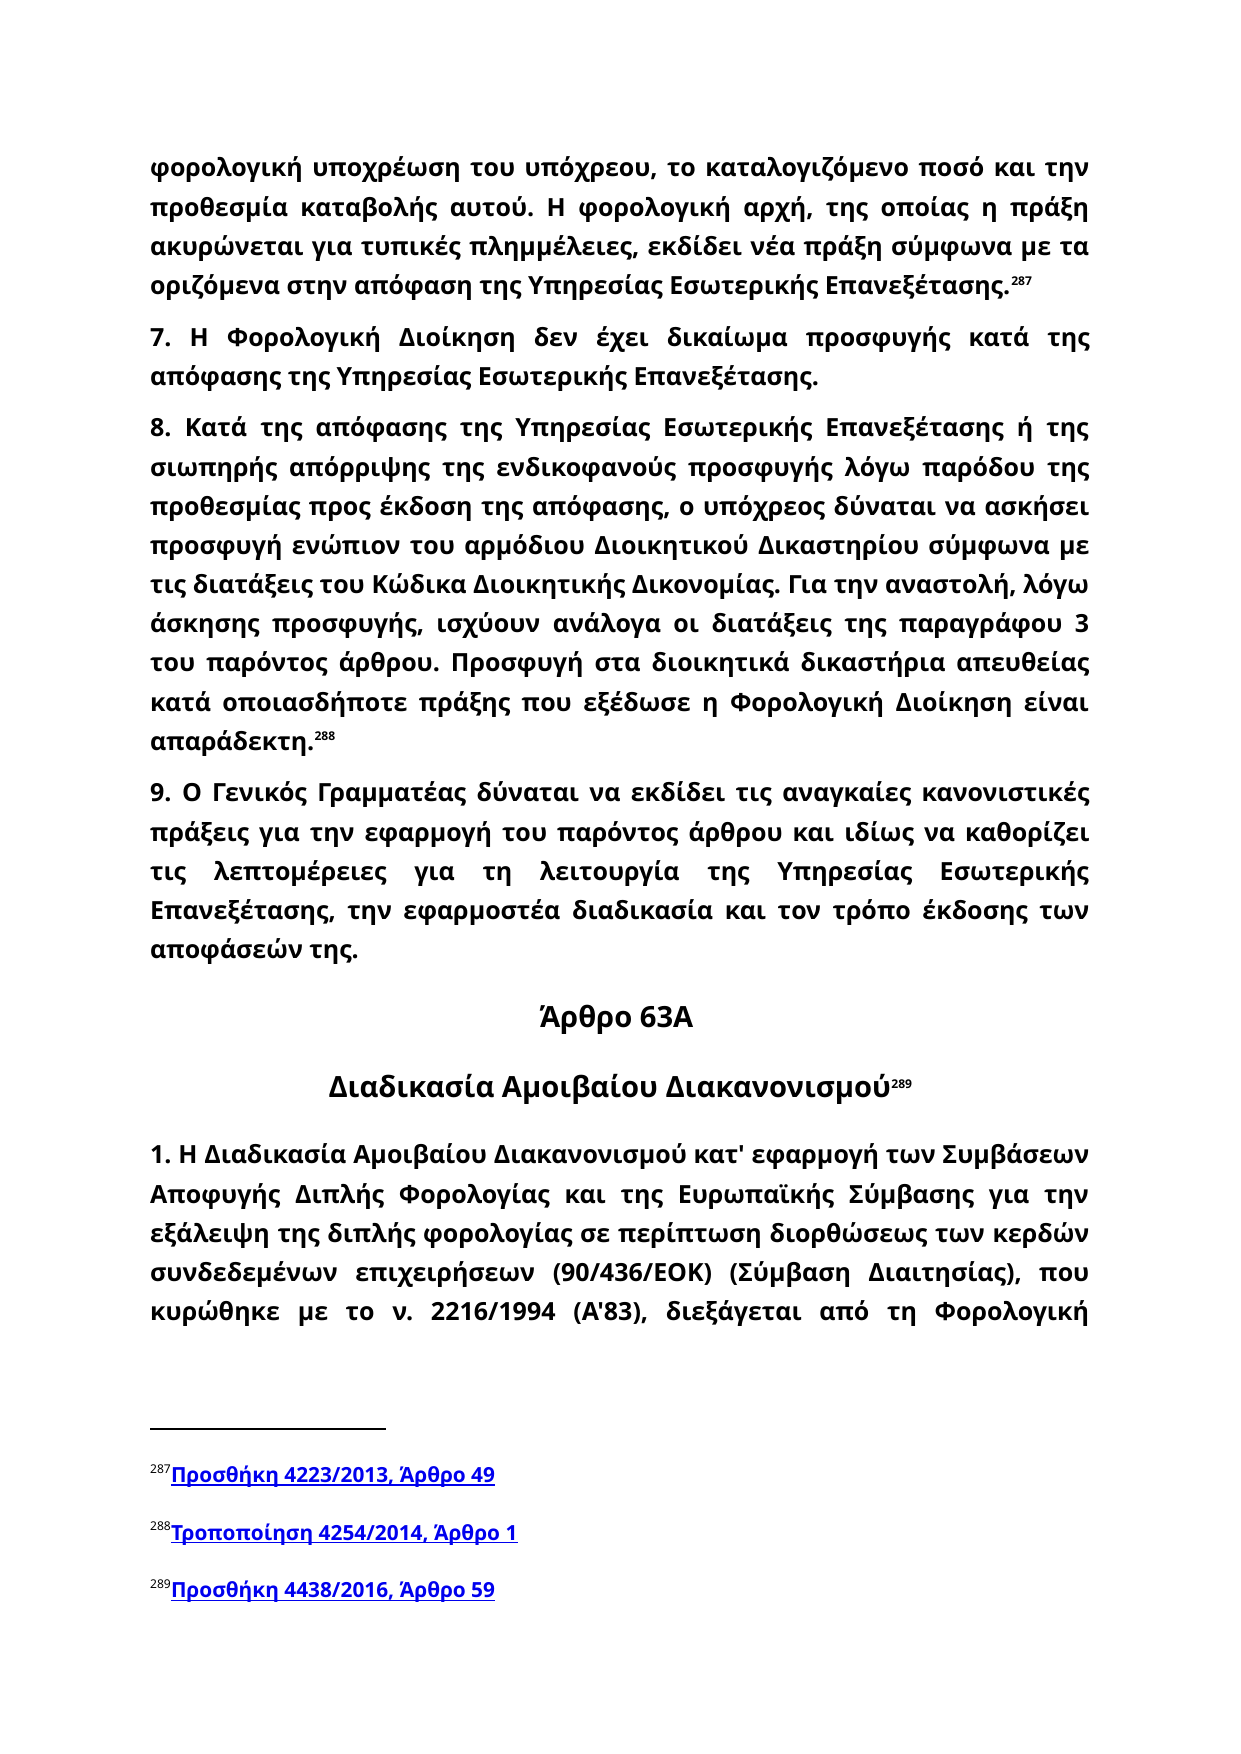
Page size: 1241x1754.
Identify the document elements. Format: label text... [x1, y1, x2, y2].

text φορολογική υποχρέωση του υπόχρεου, το καταλογιζόμενο ποσό και την προθεσμία καταβολής αυτού. Η φορολογική αρχή, της οποίας η πράξη ακυρώνεται για τυπικές πλημμέλειες, εκδίδει νέα πράξη σύμφωνα με τα οριζόμενα στην απόφαση της Υπηρεσίας Εσωτερικής Επανεξέτασης. [150, 150, 1090, 302]
text 1. Η Διαδικασία Αμοιβαίου Διακανονισμού κατ' εφαρμογή των Συμβάσεων Αποφυγής Διπλής Φορολογίας και της Ευρωπαϊκής Σύμβασης για την εξάλειψη της διπλής φορολογίας σε περίπτωση διορθώσεως των κερδών συνδεδεμένων επιχειρήσεων (90/436/ΕΟΚ) (Σύμβαση Διαιτησίας), που κυρώθηκε με το ν. 2216/1994 (Α'83), διεξάγεται από τη Φορολογική [150, 1137, 1090, 1328]
text 9. Ο Γενικός Γραμματέας δύναται να εκδίδει τις αναγκαίες κανονιστικές πράξεις για την εφαρμογή του παρόντος άρθρου και ιδίως να καθορίζει τις λεπτομέρειες για τη λειτουργία της Υπηρεσίας Εσωτερικής Επανεξέτασης, την εφαρμοστέα διαδικασία και τον τρόπο έκδοσης των αποφάσεών της. [150, 775, 1090, 966]
text 8. Κατά της απόφασης της Υπηρεσίας Εσωτερικής Επανεξέτασης ή της σιωπηρής απόρριψης της ενδικοφανούς προσφυγής λόγω παρόδου της προθεσμίας προς έκδοση της απόφασης, ο υπόχρεος δύναται να ασκήσει προσφυγή ενώπιον του αρμόδιου Διοικητικού Δικαστηρίου σύμφωνα με τις διατάξεις του Κώδικα Διοικητικής Δικονομίας. Για την αναστολή, λόγω άσκησης προσφυγής, ισχύουν ανάλογα οι διατάξεις της παραγράφου 3 του παρόντος άρθρου. Προσφυγή στα διοικητικά δικαστήρια απευθείας κατά οποιασδήποτε πράξης που εξέδωσε η Φορολογική Διοίκηση είναι απαράδεκτη. [150, 410, 1090, 757]
text Προσθήκη 4438/2016, Άρθρο 59 [150, 1576, 1090, 1604]
text 7. Η Φορολογική Διοίκηση δεν έχει δικαίωμα προσφυγής κατά της απόφασης της Υπηρεσίας Εσωτερικής Επανεξέτασης. [150, 319, 1090, 392]
subtitle Άρθρο 63Α [150, 996, 1090, 1036]
subtitle Διαδικασία Αμοιβαίου Διακανονισμού [150, 1066, 1090, 1106]
text Τροποποίηση 4254/2014, Άρθρο 1 [150, 1518, 1090, 1546]
text Προσθήκη 4223/2013, Άρθρο 49 [150, 1460, 1090, 1489]
